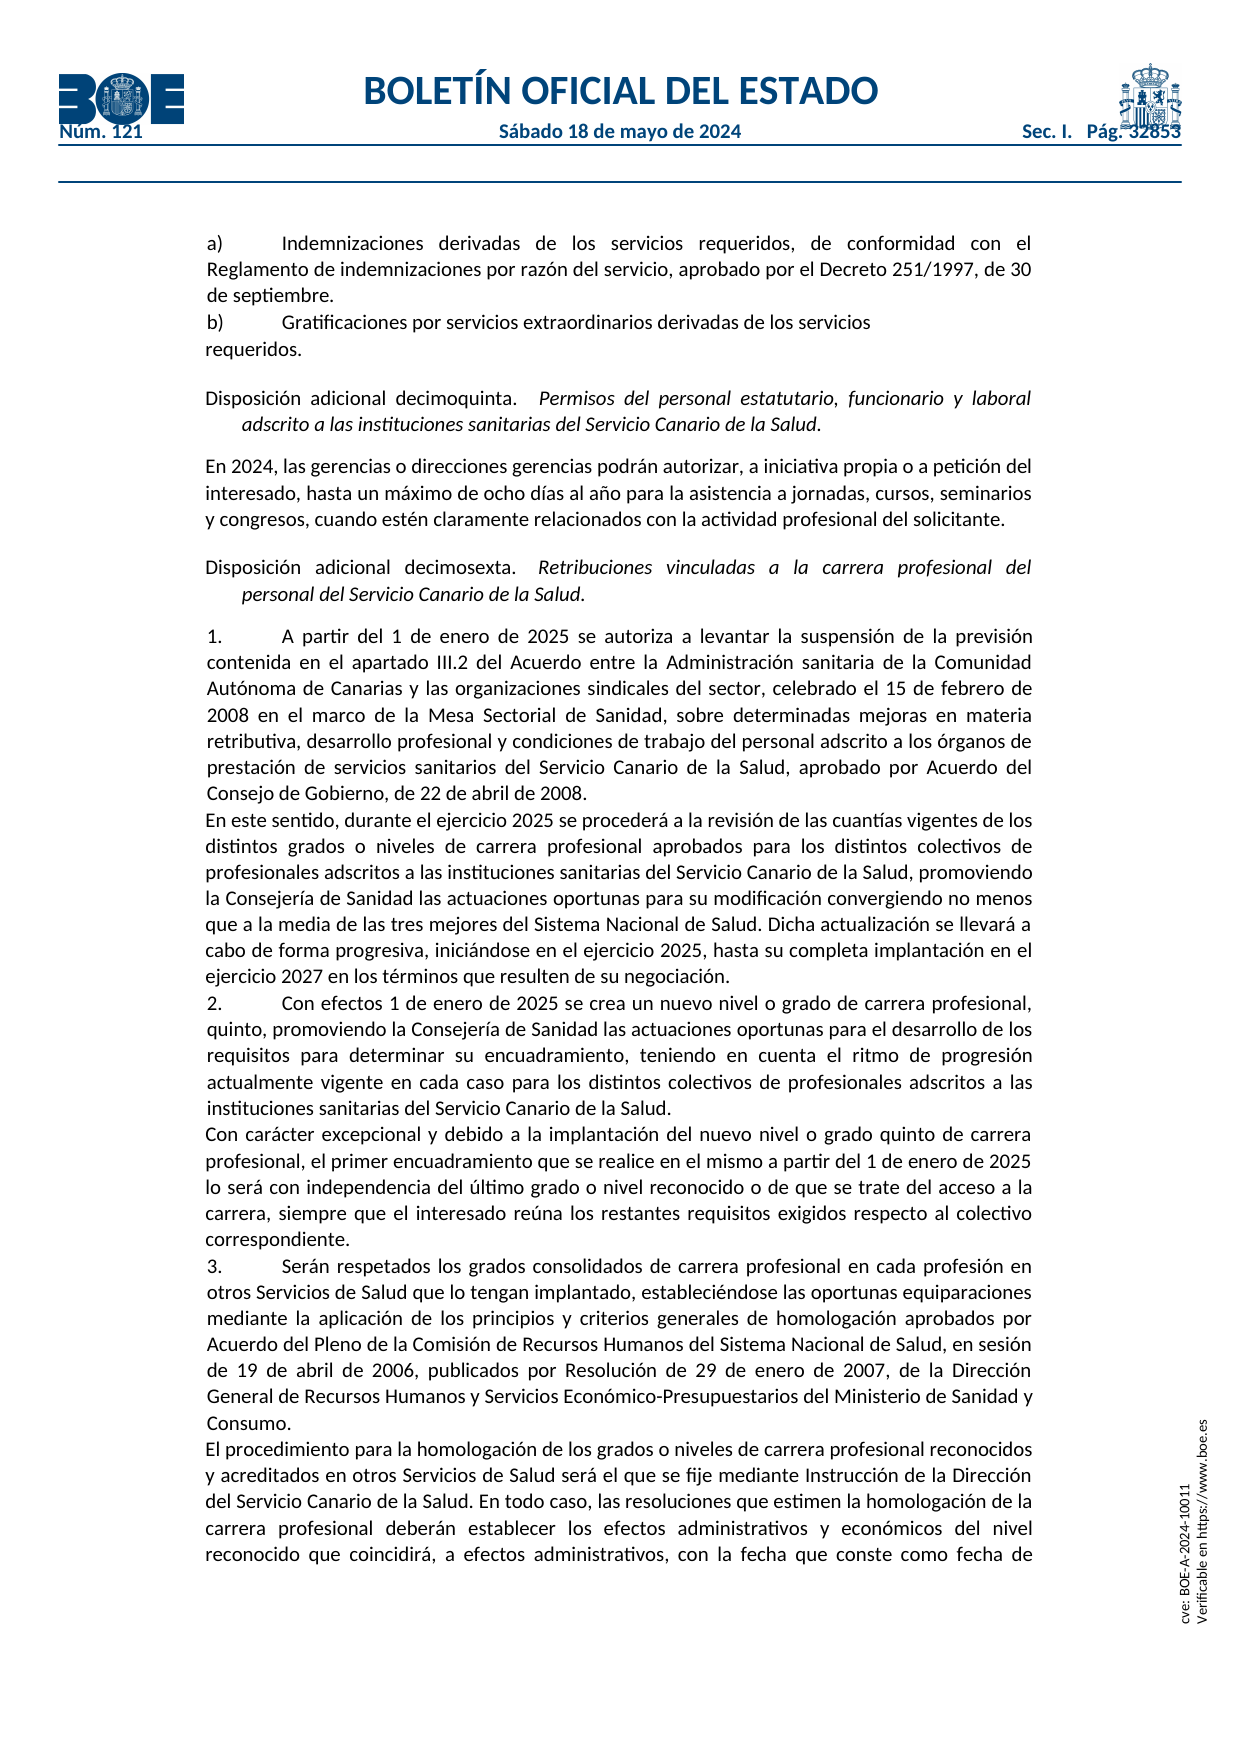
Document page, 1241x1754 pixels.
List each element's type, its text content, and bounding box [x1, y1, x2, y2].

text En 2024, las gerencias o direcciones gerencias podrán autorizar, a iniciativa propia o a petición del interesado, hasta un máximo de ocho días al año para la asistencia a jornadas, cursos, seminarios y congresos, cuando estén claramente relacionados con la actividad profesional del solicitante. [205, 453, 1034, 531]
list Con efectos 1 de enero de 2025 se crea un nuevo nivel o grado de carrera profesional, quinto, promoviendo la Consejería de Sanidad las actuaciones oportunas para el desarrollo de los requisitos para determinar su encuadramiento, teniendo en cuenta el ritmo de progresión actualmente vigente en cada caso para los distintos colectivos de profesionales adscritos a las instituciones sanitarias del Servicio Canario de la Salud. [207, 990, 1034, 1120]
list Serán respetados los grados consolidados de carrera profesional en cada profesión en otros Servicios de Salud que lo tengan implantado, estableciéndose las oportunas equiparaciones mediante la aplicación de los principios y criterios generales de homologación aprobados por Acuerdo del Pleno de la Comisión de Recursos Humanos del Sistema Nacional de Salud, en sesión de 19 de abril de 2006, publicados por Resolución de 29 de enero de 2007, de la Dirección General de Recursos Humanos y Servicios Económico-Presupuestarios del Ministerio de Sanidad y Consumo. [207, 1253, 1034, 1435]
list A partir del 1 de enero de 2025 se autoriza a levantar la suspensión de la previsión contenida en el apartado III.2 del Acuerdo entre la Administración sanitaria de la Comunidad Autónoma de Canarias y las organizaciones sindicales del sector, celebrado el 15 de febrero de 2008 en el marco de la Mesa Sectorial de Sanidad, sobre determinadas mejoras en materia retributiva, desarrollo profesional y condiciones de trabajo del personal adscrito a los órganos de prestación de servicios sanitarios del Servicio Canario de la Salud, aprobado por Acuerdo del Consejo de Gobierno, de 22 de abril de 2008. [207, 623, 1034, 806]
text En este sentido, durante el ejercicio 2025 se procederá a la revisión de las cuantías vigentes de los distintos grados o niveles de carrera profesional aprobados para los distintos colectivos de profesionales adscritos a las instituciones sanitarias del Servicio Canario de la Salud, promoviendo la Consejería de Sanidad las actuaciones oportunas para su modificación convergiendo no menos que a la media de las tres mejores del Sistema Nacional de Salud. Dicha actualización se llevará a cabo de forma progresiva, iniciándose en el ejercicio 2025, hasta su completa implantación en el ejercicio 2027 en los términos que resulten de su negociación. [205, 807, 1034, 989]
text Disposición adicional decimosexta. Retribuciones vinculadas a la carrera profesional del personal del Servicio Canario de la Salud. [205, 554, 1034, 606]
text Con carácter excepcional y debido a la implantación del nuevo nivel o grado quinto de carrera profesional, el primer encuadramiento que se realice en el mismo a partir del 1 de enero de 2025 lo será con independencia del último grado o nivel reconocido o de que se trate del acceso a la carrera, siempre que el interesado reúna los restantes requisitos exigidos respecto al colectivo correspondiente. [205, 1122, 1034, 1252]
text Disposición adicional decimoquinta. Permisos del personal estatutario, funcionario y laboral adscrito a las instituciones sanitarias del Servicio Canario de la Salud. [205, 385, 1034, 436]
list Gratificaciones por servicios extraordinarios derivadas de los servicios [207, 309, 1033, 335]
list Indemnizaciones derivadas de los servicios requeridos, de conformidad con el Reglamento de indemnizaciones por razón del servicio, aprobado por el Decreto 251/1997, de 30 de septiembre. [207, 230, 1033, 308]
text El procedimiento para la homologación de los grados o niveles de carrera profesional reconocidos y acreditados en otros Servicios de Salud será el que se fije mediante Instrucción de la Dirección del Servicio Canario de la Salud. En todo caso, las resoluciones que estimen la homologación de la carrera profesional deberán establecer los efectos administrativos y económicos del nivel reconocido que coincidirá, a efectos administrativos, con la fecha que conste como fecha de [205, 1436, 1034, 1566]
text requeridos. [205, 336, 1034, 362]
